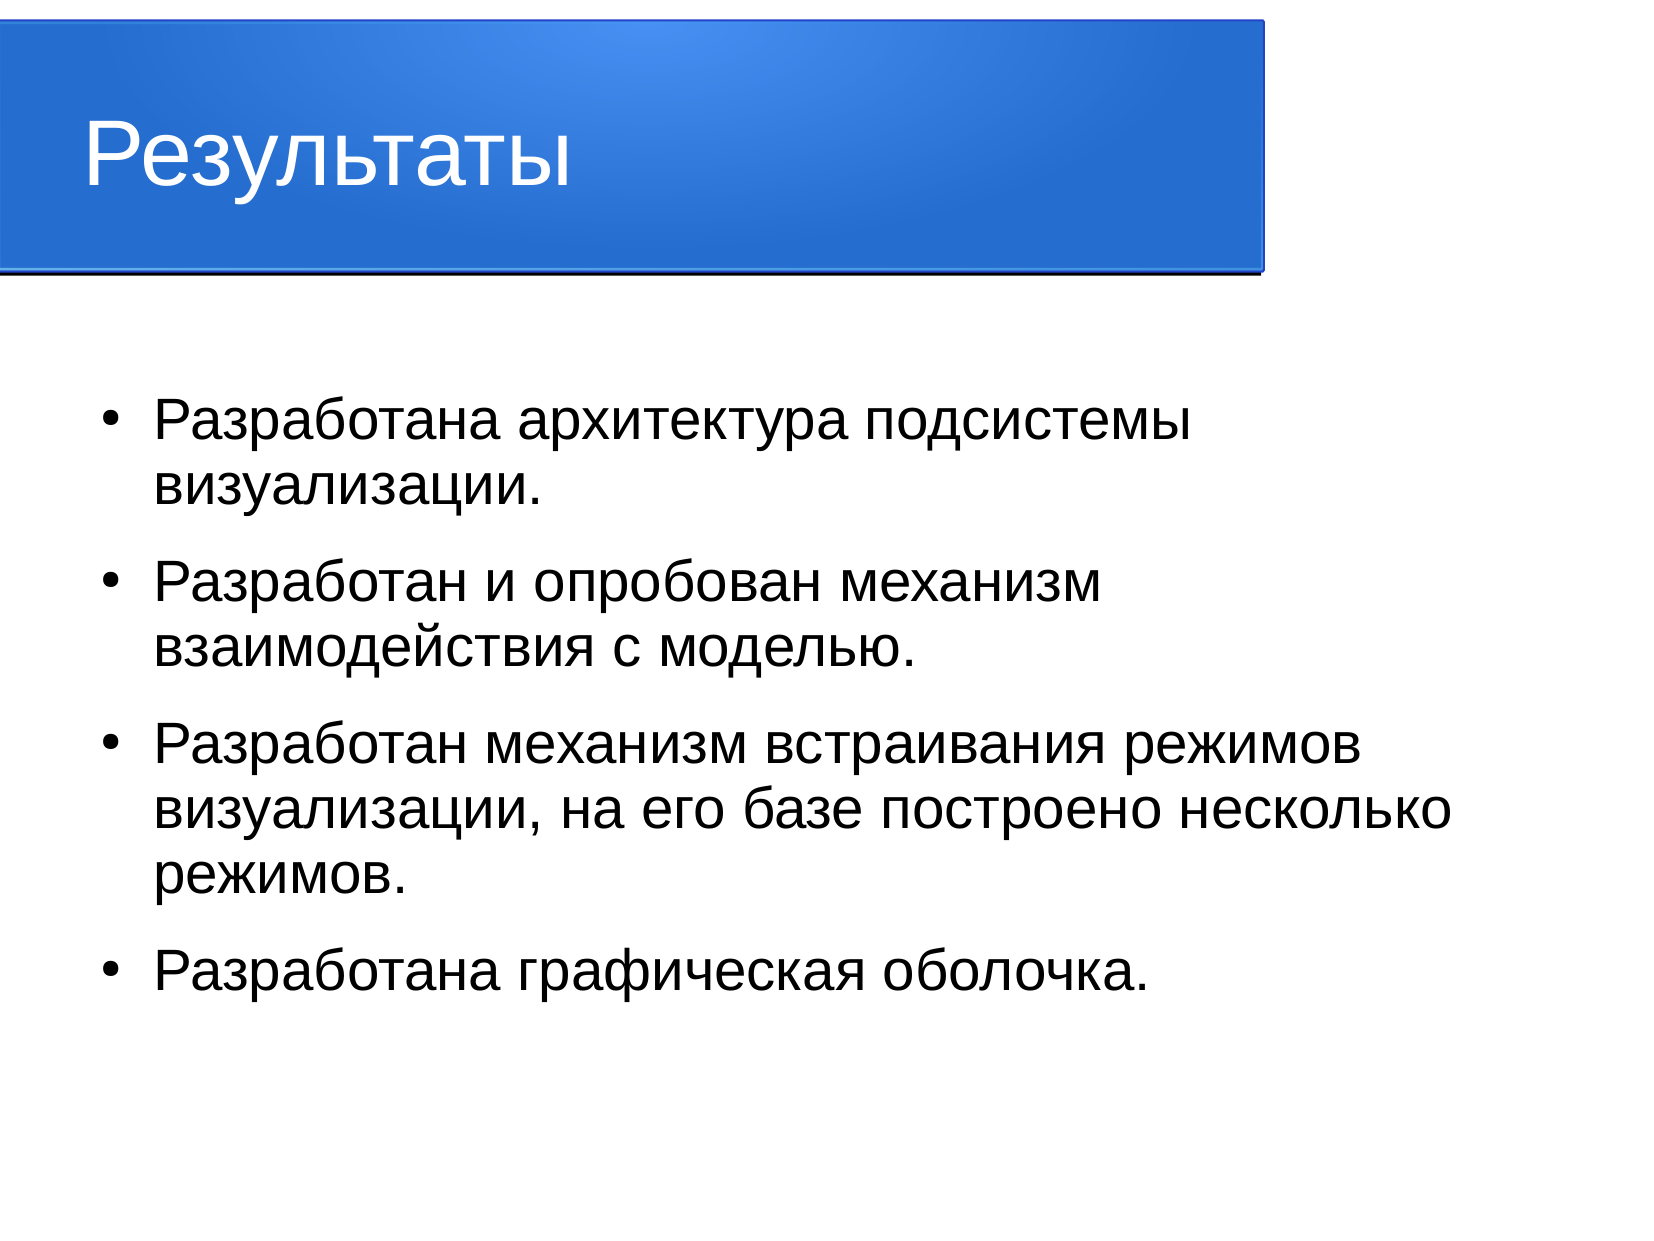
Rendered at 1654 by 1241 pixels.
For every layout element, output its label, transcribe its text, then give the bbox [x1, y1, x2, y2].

title Результаты [82, 49, 1250, 257]
list Разработана архитектура подсистемы визуализации. Разработан и опробован механизм взаимодействия с моделью. Разработан механизм встраивания режимов визуализации, на его базе построено несколько режимов. Разработана графическая оболочка. [82, 290, 1538, 1241]
